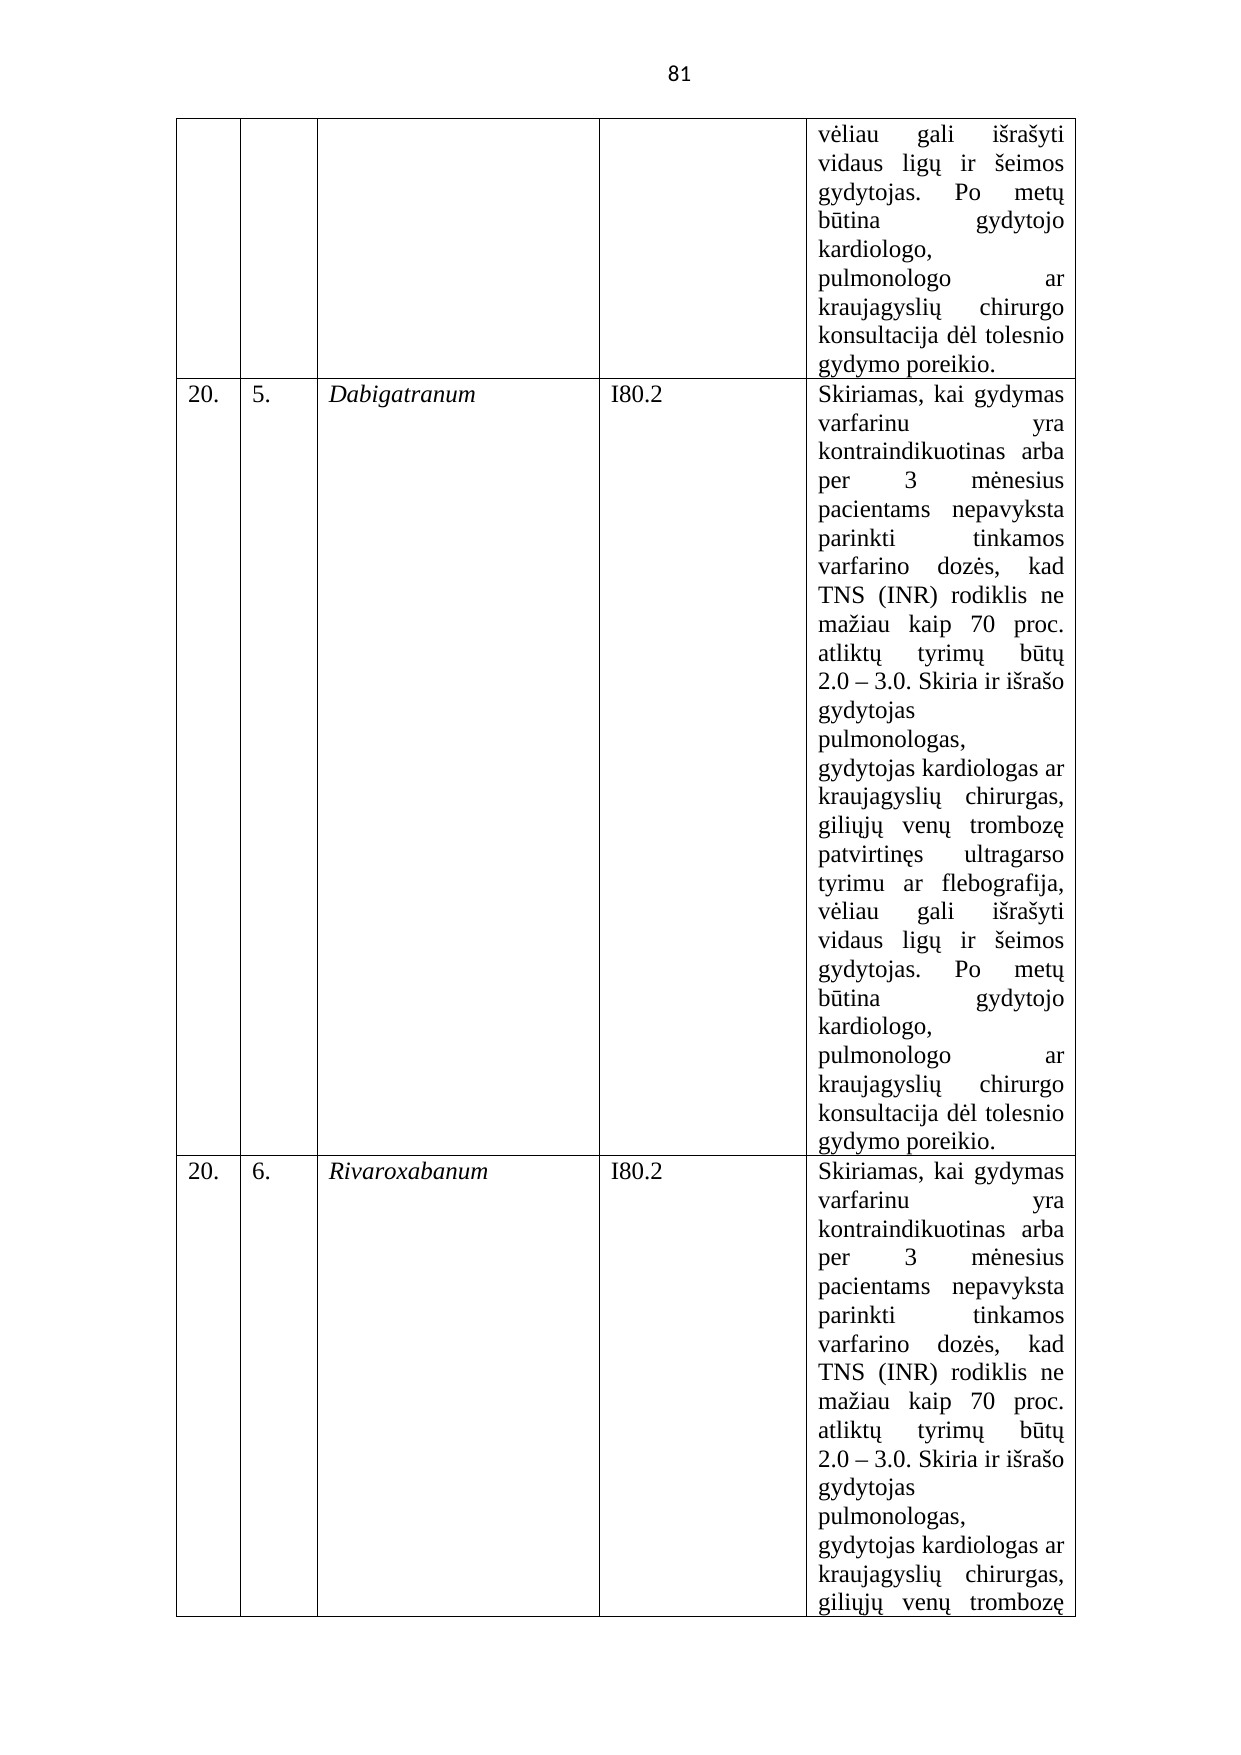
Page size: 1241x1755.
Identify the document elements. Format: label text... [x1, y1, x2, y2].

table_cell [1090, 1155, 1094, 1616]
table_cell [1100, 1155, 1104, 1616]
table_cell I80.2 [600, 1156, 806, 1616]
table_cell [1100, 378, 1104, 1155]
table_cell [1076, 118, 1080, 378]
table_cell [1076, 1155, 1080, 1616]
table_cell [1080, 118, 1085, 378]
table_cell [1110, 378, 1123, 1155]
table_cell [1094, 118, 1099, 378]
table_cell [1080, 1155, 1085, 1616]
table_cell 5. [241, 379, 317, 1155]
table_cell [1094, 378, 1099, 1155]
table_cell [318, 119, 599, 378]
table_cell [1090, 118, 1094, 378]
table_cell [1094, 1155, 1099, 1616]
table_cell 6. [241, 1156, 317, 1616]
table_cell [1110, 118, 1123, 378]
table_cell [1104, 1155, 1110, 1616]
table_cell [1104, 378, 1110, 1155]
table_cell [1080, 378, 1085, 1155]
table_cell [1100, 118, 1104, 378]
table_cell vėliau gali išrašyti vidaus ligų ir šeimos gydytojas. Po metų būtina gydytojo kardiologo, pulmonologo ar kraujagyslių chirurgo konsultacija dėl tolesnio gydymo poreikio. [807, 119, 1075, 378]
table_cell Rivaroxabanum [318, 1156, 599, 1616]
table_cell [241, 119, 317, 378]
table_cell [1076, 378, 1080, 1155]
table_cell 20. [177, 379, 240, 1155]
table_cell [1085, 378, 1089, 1155]
table_cell [1085, 1155, 1089, 1616]
table_cell [1085, 118, 1089, 378]
table_cell I80.2 [600, 379, 806, 1155]
table_cell [1110, 1155, 1123, 1616]
table_cell [600, 119, 806, 378]
table_cell Skiriamas, kai gydymas varfarinu yra kontraindikuotinas arba per 3 mėnesius pacientams nepavyksta parinkti tinkamos varfarino dozės, kad TNS (INR) rodiklis ne mažiau kaip 70 proc. atliktų tyrimų būtų 2.0 – 3.0. Skiria ir išrašo gydytojas pulmonologas, gydytojas kardiologas ar kraujagyslių chirurgas, giliųjų venų trombozę [807, 1156, 1075, 1616]
table_cell Dabigatranum [318, 379, 599, 1155]
table_cell [1090, 378, 1094, 1155]
table_cell Skiriamas, kai gydymas varfarinu yra kontraindikuotinas arba per 3 mėnesius pacientams nepavyksta parinkti tinkamos varfarino dozės, kad TNS (INR) rodiklis ne mažiau kaip 70 proc. atliktų tyrimų būtų 2.0 – 3.0. Skiria ir išrašo gydytojas pulmonologas, gydytojas kardiologas ar kraujagyslių chirurgas, giliųjų venų trombozę patvirtinęs ultragarso tyrimu ar flebografija, vėliau gali išrašyti vidaus ligų ir šeimos gydytojas. Po metų būtina gydytojo kardiologo, pulmonologo ar kraujagyslių chirurgo konsultacija dėl tolesnio gydymo poreikio. [807, 379, 1075, 1155]
table_cell [177, 119, 240, 378]
table_cell 20. [177, 1156, 240, 1616]
table_cell [1104, 118, 1110, 378]
